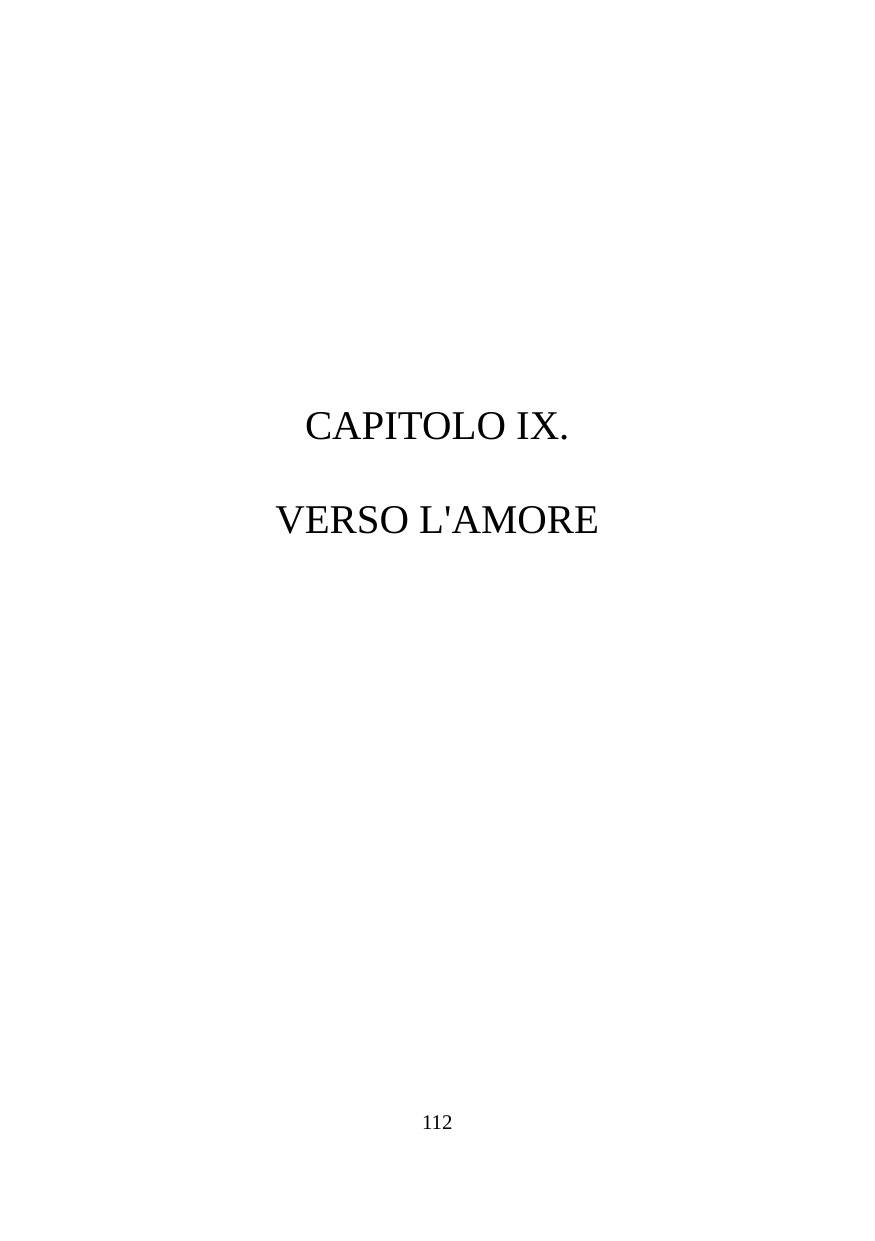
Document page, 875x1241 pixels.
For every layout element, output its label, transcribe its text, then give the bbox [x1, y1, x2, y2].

subtitle CAPITOLO IX. VERSO L'AMORE [106, 402, 768, 542]
